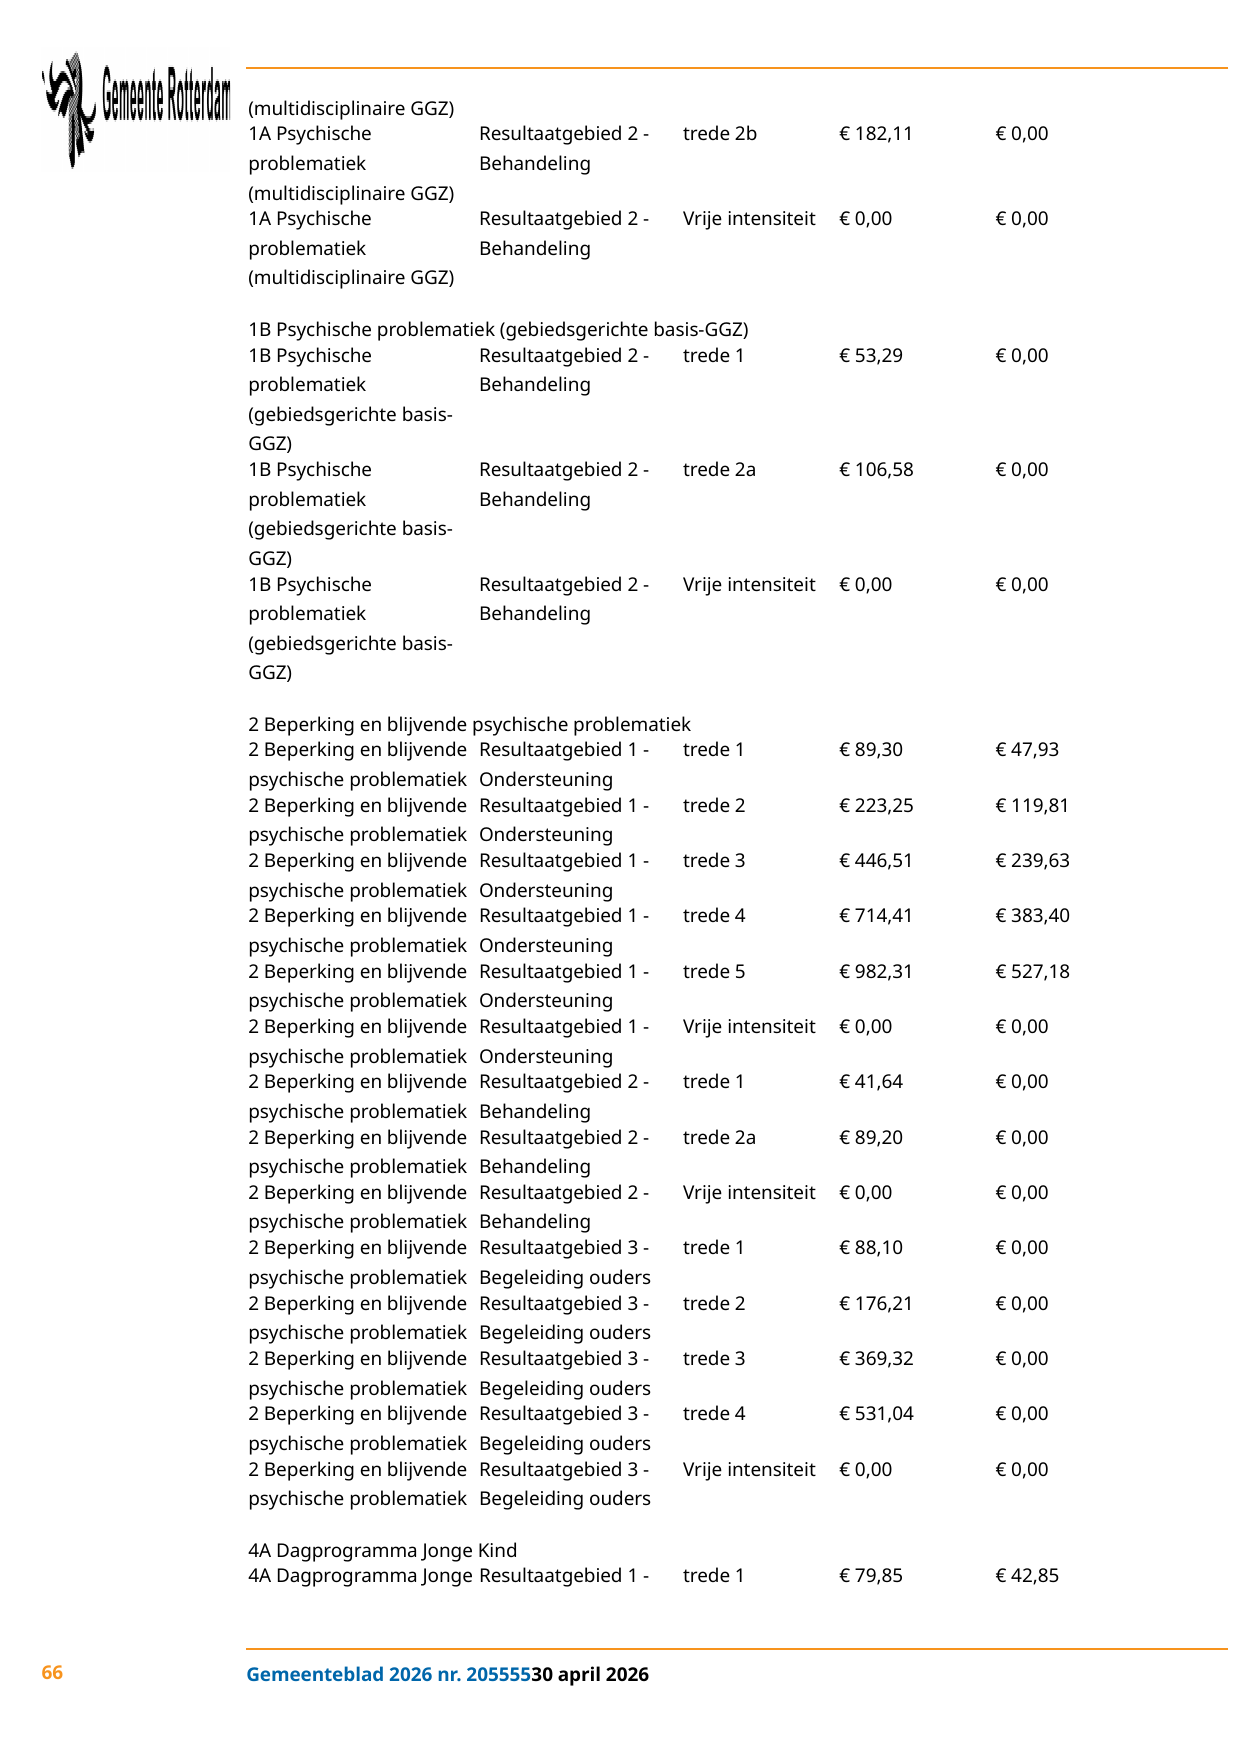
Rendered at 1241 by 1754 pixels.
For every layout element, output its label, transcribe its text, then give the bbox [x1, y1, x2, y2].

table_cell Vrije intensiteit [683, 205, 839, 290]
table_cell Resultaatgebied 2 - Behandeling [479, 1179, 683, 1234]
table_cell Resultaatgebied 3 - Begeleiding ouders [479, 1290, 683, 1345]
table_cell [839, 685, 995, 711]
table_cell € 0,00 [839, 1179, 995, 1234]
table_cell Resultaatgebied 2 - Behandeling [479, 1069, 683, 1124]
table_cell trede 2 [683, 792, 839, 847]
table_cell Resultaatgebied 3 - Begeleiding ouders [479, 1345, 683, 1400]
table_cell 2 Beperking en blijvende psychische problematiek [248, 1290, 479, 1345]
table_cell Resultaatgebied 2 - Behandeling [479, 342, 683, 456]
table_cell 2 Beperking en blijvende psychische problematiek [248, 1235, 479, 1290]
table_cell € 119,81 [995, 792, 1152, 847]
table_cell € 176,21 [839, 1290, 995, 1345]
table_cell [479, 95, 683, 121]
table_cell € 223,25 [839, 792, 995, 847]
table_cell € 0,00 [995, 1290, 1152, 1345]
table_cell 2 Beperking en blijvende psychische problematiek [248, 1179, 479, 1234]
table_cell [248, 1511, 839, 1537]
table_cell € 527,18 [995, 958, 1152, 1013]
table_cell € 89,20 [839, 1124, 995, 1179]
table_cell [839, 1537, 995, 1562]
table_cell Vrije intensiteit [683, 1179, 839, 1234]
table_cell Resultaatgebied 2 - Behandeling [479, 1124, 683, 1179]
table_cell € 0,00 [995, 571, 1152, 685]
table_cell 2 Beperking en blijvende psychische problematiek [248, 711, 839, 737]
table_cell € 47,93 [995, 737, 1152, 792]
table_cell € 0,00 [995, 205, 1152, 290]
table_cell € 982,31 [839, 958, 995, 1013]
table_cell Resultaatgebied 1 - Ondersteuning [479, 1013, 683, 1068]
table_cell trede 4 [683, 1400, 839, 1456]
table_cell 2 Beperking en blijvende psychische problematiek [248, 1456, 479, 1511]
table_cell € 369,32 [839, 1345, 995, 1400]
table_cell trede 2a [683, 456, 839, 571]
table_cell € 89,30 [839, 737, 995, 792]
table_cell [248, 685, 839, 711]
table_cell Vrije intensiteit [683, 571, 839, 685]
table_cell € 0,00 [995, 1345, 1152, 1400]
table_cell trede 1 [683, 737, 839, 792]
table_cell Resultaatgebied 2 - Behandeling [479, 456, 683, 571]
table_cell € 0,00 [839, 1013, 995, 1068]
table_cell trede 4 [683, 903, 839, 958]
table_cell € 0,00 [839, 205, 995, 290]
table_cell [995, 685, 1152, 711]
table_cell 2 Beperking en blijvende psychische problematiek [248, 958, 479, 1013]
table_cell 1B Psychische problematiek (gebiedsgerichte basis-GGZ) [248, 456, 479, 571]
table_cell € 0,00 [839, 1456, 995, 1511]
table_cell 2 Beperking en blijvende psychische problematiek [248, 737, 479, 792]
table_cell 2 Beperking en blijvende psychische problematiek [248, 1013, 479, 1068]
table_cell € 53,29 [839, 342, 995, 456]
table_cell [839, 711, 995, 737]
table_cell [839, 1511, 995, 1537]
table_cell trede 3 [683, 847, 839, 903]
table_cell Resultaatgebied 1 - Ondersteuning [479, 847, 683, 903]
table_cell 2 Beperking en blijvende psychische problematiek [248, 1069, 479, 1124]
table_cell Resultaatgebied 1 - Ondersteuning [479, 903, 683, 958]
table_cell 2 Beperking en blijvende psychische problematiek [248, 1124, 479, 1179]
table_cell [995, 316, 1152, 342]
table_cell 2 Beperking en blijvende psychische problematiek [248, 1345, 479, 1400]
table_cell Vrije intensiteit [683, 1013, 839, 1068]
table_cell trede 5 [683, 958, 839, 1013]
table_cell Vrije intensiteit [683, 1456, 839, 1511]
table_cell trede 3 [683, 1345, 839, 1400]
table_cell trede 2 [683, 1290, 839, 1345]
table_cell 1B Psychische problematiek (gebiedsgerichte basis-GGZ) [248, 342, 479, 456]
table_cell € 0,00 [995, 456, 1152, 571]
table_cell € 531,04 [839, 1400, 995, 1456]
table_cell (multidisciplinaire GGZ) [248, 95, 479, 121]
table_cell trede 1 [683, 1069, 839, 1124]
table_cell [995, 711, 1152, 737]
table_cell € 0,00 [995, 1179, 1152, 1234]
table_cell Resultaatgebied 2 - Behandeling [479, 205, 683, 290]
table_cell Resultaatgebied 2 - Behandeling [479, 571, 683, 685]
picture [41, 47, 231, 172]
table_cell [839, 95, 995, 121]
table_cell trede 1 [683, 1235, 839, 1290]
table_cell € 239,63 [995, 847, 1152, 903]
table_cell [995, 1511, 1152, 1537]
table_cell € 79,85 [839, 1563, 995, 1588]
table_cell trede 1 [683, 342, 839, 456]
table_cell € 0,00 [995, 1235, 1152, 1290]
table_cell [995, 290, 1152, 316]
table_cell Resultaatgebied 1 - Ondersteuning [479, 792, 683, 847]
table_cell € 88,10 [839, 1235, 995, 1290]
table_cell € 0,00 [995, 1069, 1152, 1124]
table_cell Resultaatgebied 3 - Begeleiding ouders [479, 1400, 683, 1456]
table_cell 4A Dagprogramma Jonge Kind [248, 1537, 839, 1562]
table_cell 2 Beperking en blijvende psychische problematiek [248, 903, 479, 958]
table_cell 2 Beperking en blijvende psychische problematiek [248, 847, 479, 903]
table_cell 1B Psychische problematiek (gebiedsgerichte basis-GGZ) [248, 571, 479, 685]
table_cell Resultaatgebied 3 - Begeleiding ouders [479, 1456, 683, 1511]
table_cell Resultaatgebied 1 - Ondersteuning [479, 958, 683, 1013]
table_cell € 0,00 [839, 571, 995, 685]
table_cell € 0,00 [995, 342, 1152, 456]
table_cell 1A Psychische problematiek (multidisciplinaire GGZ) [248, 121, 479, 205]
table_cell € 0,00 [995, 121, 1152, 205]
table_cell € 0,00 [995, 1013, 1152, 1068]
table_cell Resultaatgebied 1 [479, 1563, 683, 1588]
table_cell € 0,00 [995, 1124, 1152, 1179]
table_cell [995, 95, 1152, 121]
table_cell € 446,51 [839, 847, 995, 903]
table_cell € 383,40 [995, 903, 1152, 958]
table_cell [248, 290, 839, 316]
table_cell € 42,85 [995, 1563, 1152, 1588]
table_cell trede 1 [683, 1563, 839, 1588]
table_cell Resultaatgebied 2 - Behandeling [479, 121, 683, 205]
table_cell € 0,00 [995, 1400, 1152, 1456]
table_cell 2 Beperking en blijvende psychische problematiek [248, 1400, 479, 1456]
table_cell 1A Psychische problematiek (multidisciplinaire GGZ) [248, 205, 479, 290]
table_cell € 41,64 [839, 1069, 995, 1124]
table_cell 4A Dagprogramma Jonge [248, 1563, 479, 1588]
table_cell € 182,11 [839, 121, 995, 205]
table_cell 2 Beperking en blijvende psychische problematiek [248, 792, 479, 847]
table_cell trede 2b [683, 121, 839, 205]
table_cell [995, 1537, 1152, 1562]
table_cell [683, 95, 839, 121]
table_cell 1B Psychische problematiek (gebiedsgerichte basis-GGZ) [248, 316, 839, 342]
table_cell Resultaatgebied 1 - Ondersteuning [479, 737, 683, 792]
table_cell Resultaatgebied 3 - Begeleiding ouders [479, 1235, 683, 1290]
table_cell € 714,41 [839, 903, 995, 958]
table_cell [839, 316, 995, 342]
table_cell € 106,58 [839, 456, 995, 571]
table_cell [839, 290, 995, 316]
table_cell trede 2a [683, 1124, 839, 1179]
table_cell € 0,00 [995, 1456, 1152, 1511]
